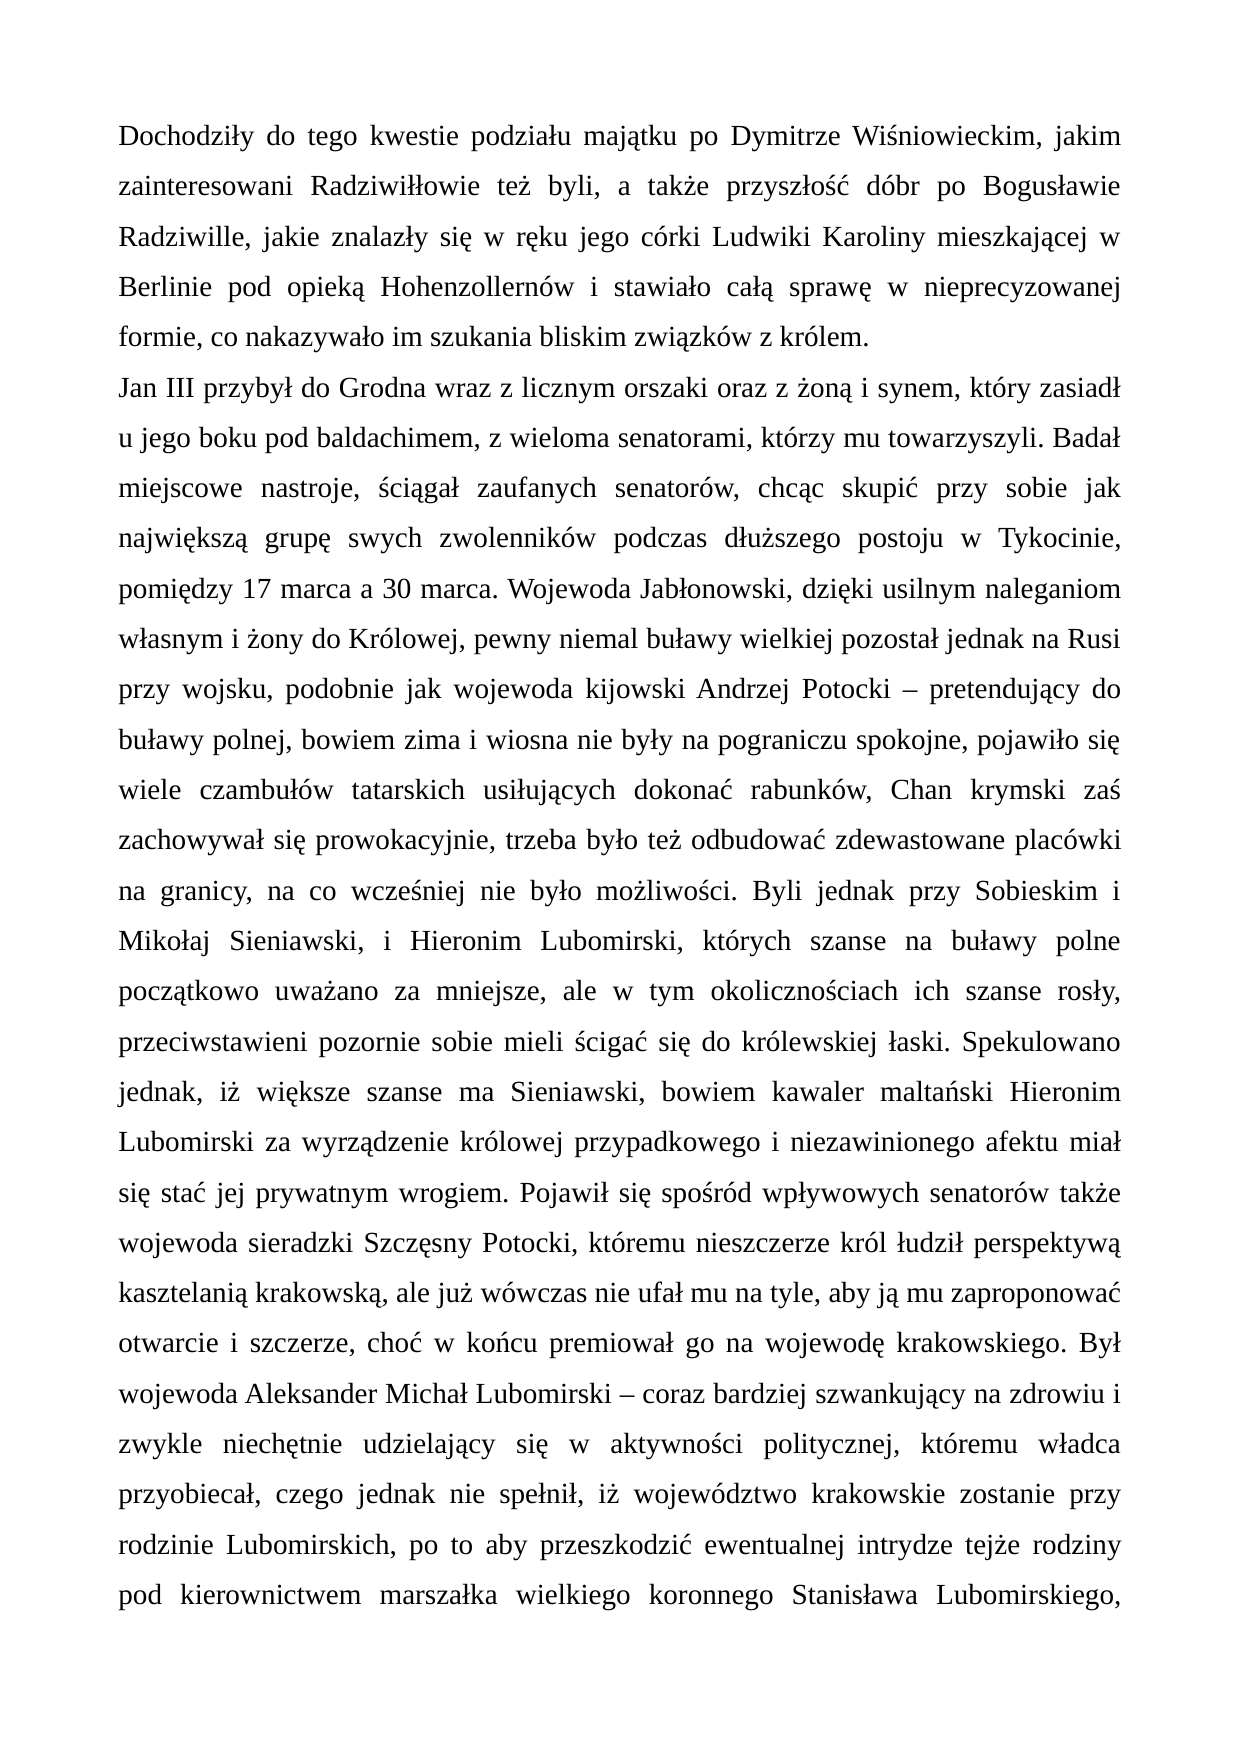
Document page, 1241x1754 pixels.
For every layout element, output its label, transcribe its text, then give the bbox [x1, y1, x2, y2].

text Jan III przybył do Grodna wraz z licznym orszaki oraz z żoną i synem, który zasiadł u jego boku pod baldachimem, z wieloma senatorami, którzy mu towarzyszyli. Badał miejscowe nastroje, ściągał zaufanych senatorów, chcąc skupić przy sobie jak największą grupę swych zwolenników podczas dłuższego postoju w Tykocinie, pomiędzy 17 marca a 30 marca. Wojewoda Jabłonowski, dzięki usilnym naleganiom własnym i żony do Królowej, pewny niemal buławy wielkiej pozostał jednak na Rusi przy wojsku, podobnie jak wojewoda kijowski Andrzej Potocki – pretendujący do buławy polnej, bowiem zima i wiosna nie były na pograniczu spokojne, pojawiło się wiele czambułów tatarskich usiłujących dokonać rabunków, Chan krymski zaś zachowywał się prowokacyjnie, trzeba było też odbudować zdewastowane placówki na granicy, na co wcześniej nie było możliwości. Byli jednak przy Sobieskim i Mikołaj Sieniawski, i Hieronim Lubomirski, których szanse na buławy polne początkowo uważano za mniejsze, ale w tym okolicznościach ich szanse rosły, przeciwstawieni pozornie sobie mieli ścigać się do królewskiej łaski. Spekulowano jednak, iż większe szanse ma Sieniawski, bowiem kawaler maltański Hieronim Lubomirski za wyrządzenie królowej przypadkowego i niezawinionego afektu miał się stać jej prywatnym wrogiem. Pojawił się spośród wpływowych senatorów także wojewoda sieradzki Szczęsny Potocki, któremu nieszczerze król łudził perspektywą kasztelanią krakowską, ale już wówczas nie ufał mu na tyle, aby ją mu zaproponować otwarcie i szczerze, choć w końcu premiował go na wojewodę krakowskiego. Był wojewoda Aleksander Michał Lubomirski – coraz bardziej szwankujący na zdrowiu i zwykle niechętnie udzielający się w aktywności politycznej, któremu władca przyobiecał, czego jednak nie spełnił, iż województwo krakowskie zostanie przy rodzinie Lubomirskich, po to aby przeszkodzić ewentualnej intrydze tejże rodziny pod kierownictwem marszałka wielkiego koronnego Stanisława Lubomirskiego, [118, 370, 1122, 1611]
text Dochodziły do tego kwestie podziału majątku po Dymitrze Wiśniowieckim, jakim zainteresowani Radziwiłłowie też byli, a także przyszłość dóbr po Bogusławie Radziwille, jakie znalazły się w ręku jego córki Ludwiki Karoliny mieszkającej w Berlinie pod opieką Hohenzollernów i stawiało całą sprawę w nieprecyzowanej formie, co nakazywało im szukania bliskim związków z królem. [118, 118, 1122, 353]
